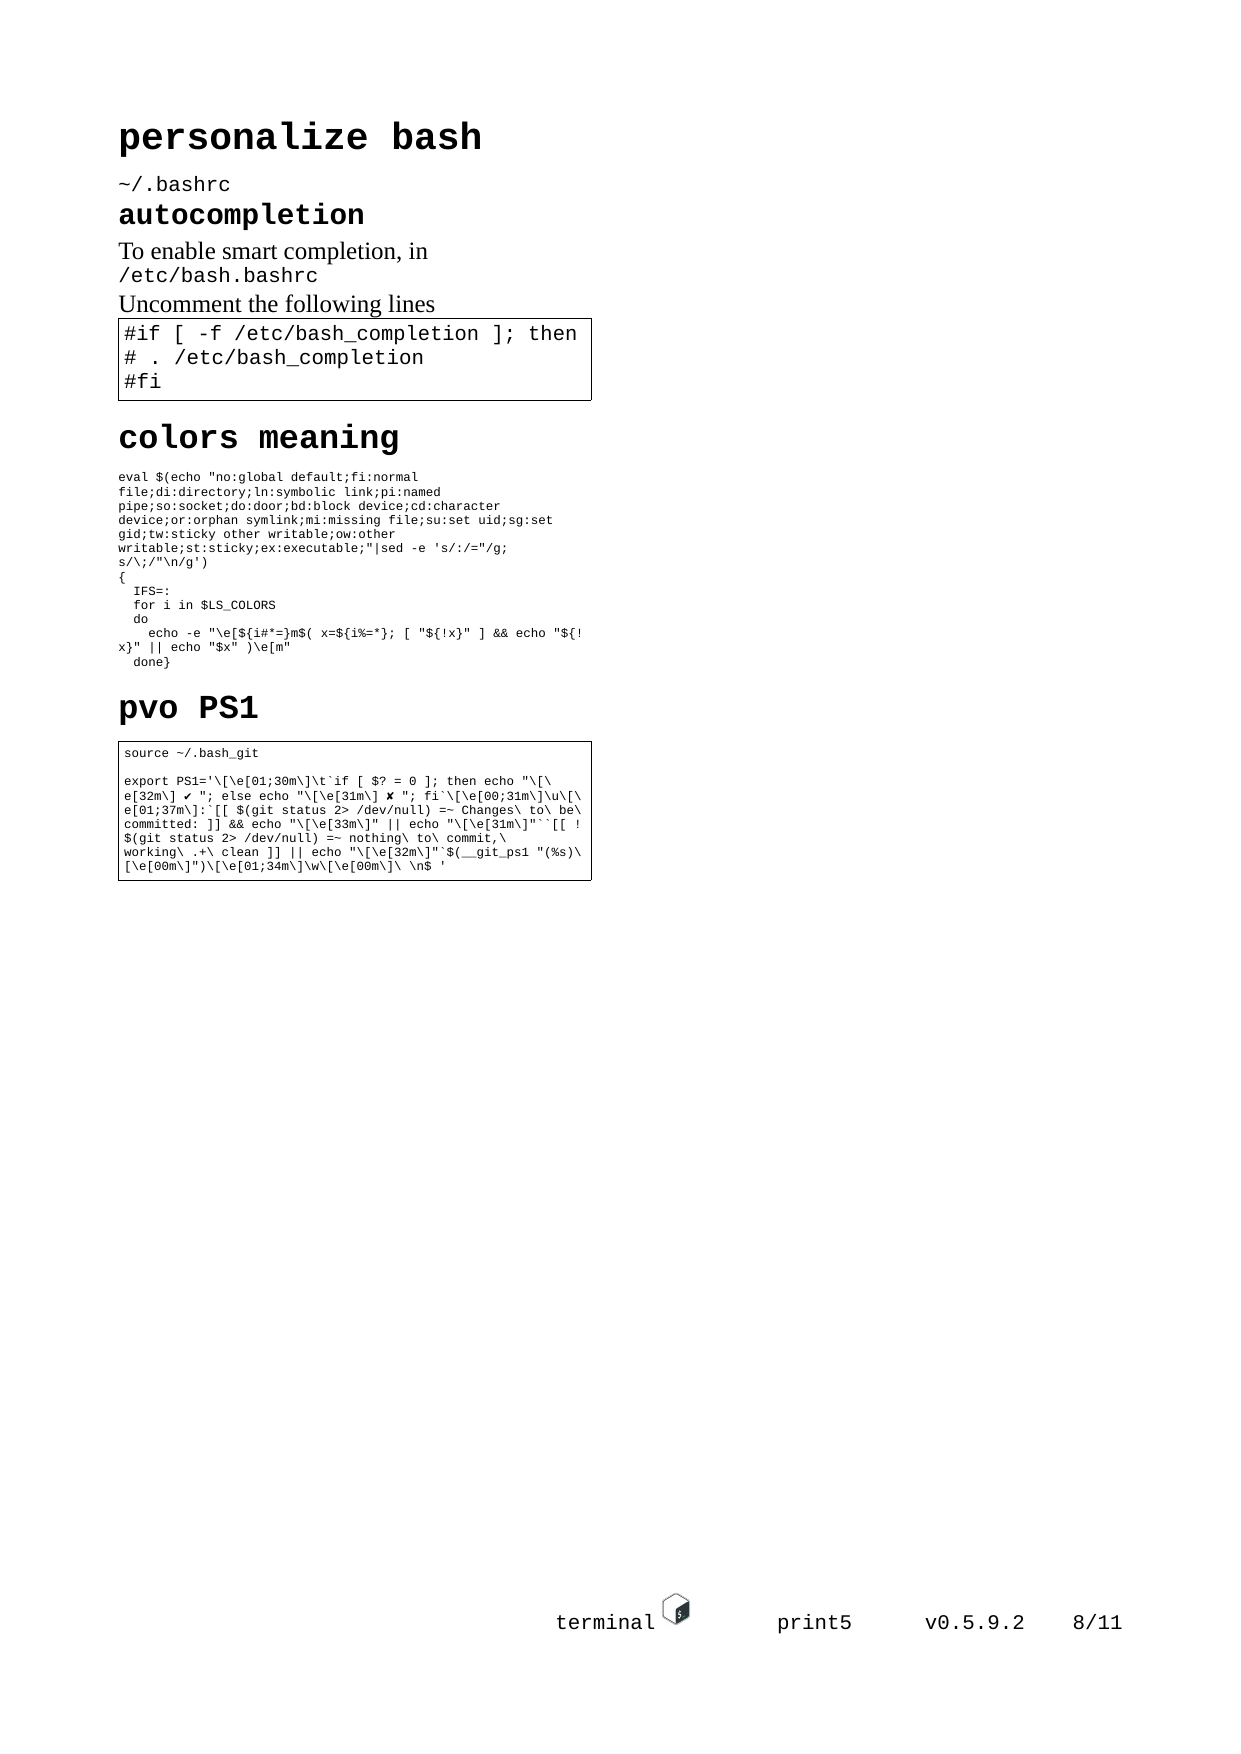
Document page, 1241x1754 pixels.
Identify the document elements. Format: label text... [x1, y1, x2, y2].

text do [118, 613, 591, 627]
subtitle personalize bash [118, 118, 591, 161]
text eval $(echo "no:global default;fi:normal file;di:directory;ln:symbolic link;pi:named pipe;so:socket;do:door;bd:block device;cd:character device;or:orphan symlink;mi:missing file;su:set uid;sg:set gid;tw:sticky other writable;ow:other writable;st:sticky;ex:executable;"|sed -e 's/:/="/g; s/\;/"\n/g') [118, 471, 591, 571]
text /etc/bash.bashrc [118, 265, 591, 289]
text done} [118, 656, 591, 670]
text ~/.bashrc [118, 173, 591, 197]
subtitle pvo PS1 [118, 691, 591, 729]
subtitle colors meaning [118, 421, 591, 459]
text echo -e "\e[${i#*=}m$( x=${i%=*}; [ "${!x}" ] && echo "${!x}" || echo "$x" )\e[m" [118, 627, 591, 656]
subtitle autocompletion [118, 200, 591, 233]
text To enable smart completion, in [118, 236, 591, 265]
table_header #if [ -f /etc/bash_completion ]; then # . /etc/bash_completion #fi [119, 319, 591, 400]
text Uncomment the following lines [118, 289, 591, 317]
picture [655, 1588, 697, 1630]
text IFS=: [118, 585, 591, 599]
text { [118, 571, 591, 585]
text for i in $LS_COLORS [118, 599, 591, 613]
table_header source ~/.bash_git export PS1='\[\e[01;30m\]\t`if [ $? = 0 ]; then echo "\[\e[32m\] ✔ "; else echo "\[\e[31m\] ✘ "; fi`\[\e[00;31m\]\u\[\e[01;37m\]:`[[ $(git status 2> /dev/null) =~ Changes\ to\ be\ committed: ]] && echo "\[\e[33m\]" || echo "\[\e[31m\]"``[[ ! $(git status 2> /dev/null) =~ nothing\ to\ commit,\ working\ .+\ clean ]] || echo "\[\e[32m\]"`$(__git_ps1 "(%s)\[\e[00m\]")\[\e[01;34m\]\w\[\e[00m\]\ \n$ ' [119, 742, 591, 880]
